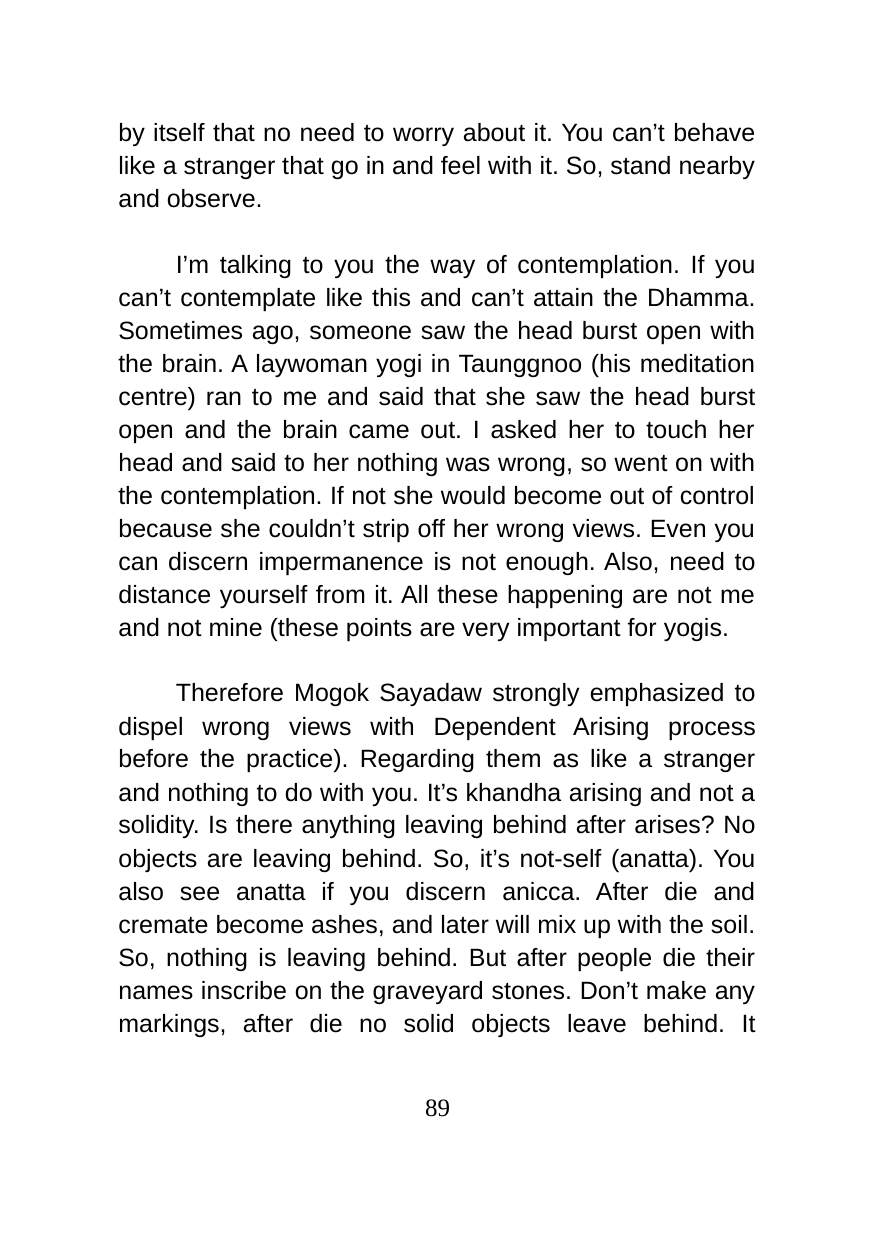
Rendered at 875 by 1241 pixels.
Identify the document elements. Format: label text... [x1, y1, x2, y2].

text I’m talking to you the way of contemplation. If you can’t contemplate like this and can’t attain the Dhamma. Sometimes ago, someone saw the head burst open with the brain. A laywoman yogi in Taunggnoo (his meditation centre) ran to me and said that she saw the head burst open and the brain came out. I asked her to touch her head and said to her nothing was wrong, so went on with the contemplation. If not she would become out of control because she couldn’t strip off her wrong views. Even you can discern impermanence is not enough. Also, need to distance yourself from it. All these happening are not me and not mine (these points are very important for yogis. [118, 250, 756, 642]
text Therefore Mogok Sayadaw strongly emphasized to dispel wrong views with Dependent Arising process before the practice). Regarding them as like a stranger and nothing to do with you. It’s khandha arising and not a solidity. Is there anything leaving behind after arises? No objects are leaving behind. So, it’s not-self (anatta). You also see anatta if you discern anicca. After die and cremate become ashes, and later will mix up with the soil. So, nothing is leaving behind. But after people die their names inscribe on the graveyard stones. Don’t make any markings, after die no solid objects leave behind. It [118, 678, 756, 1037]
text by itself that no need to worry about it. You can’t behave like a stranger that go in and feel with it. So, stand nearby and observe. [118, 118, 756, 213]
